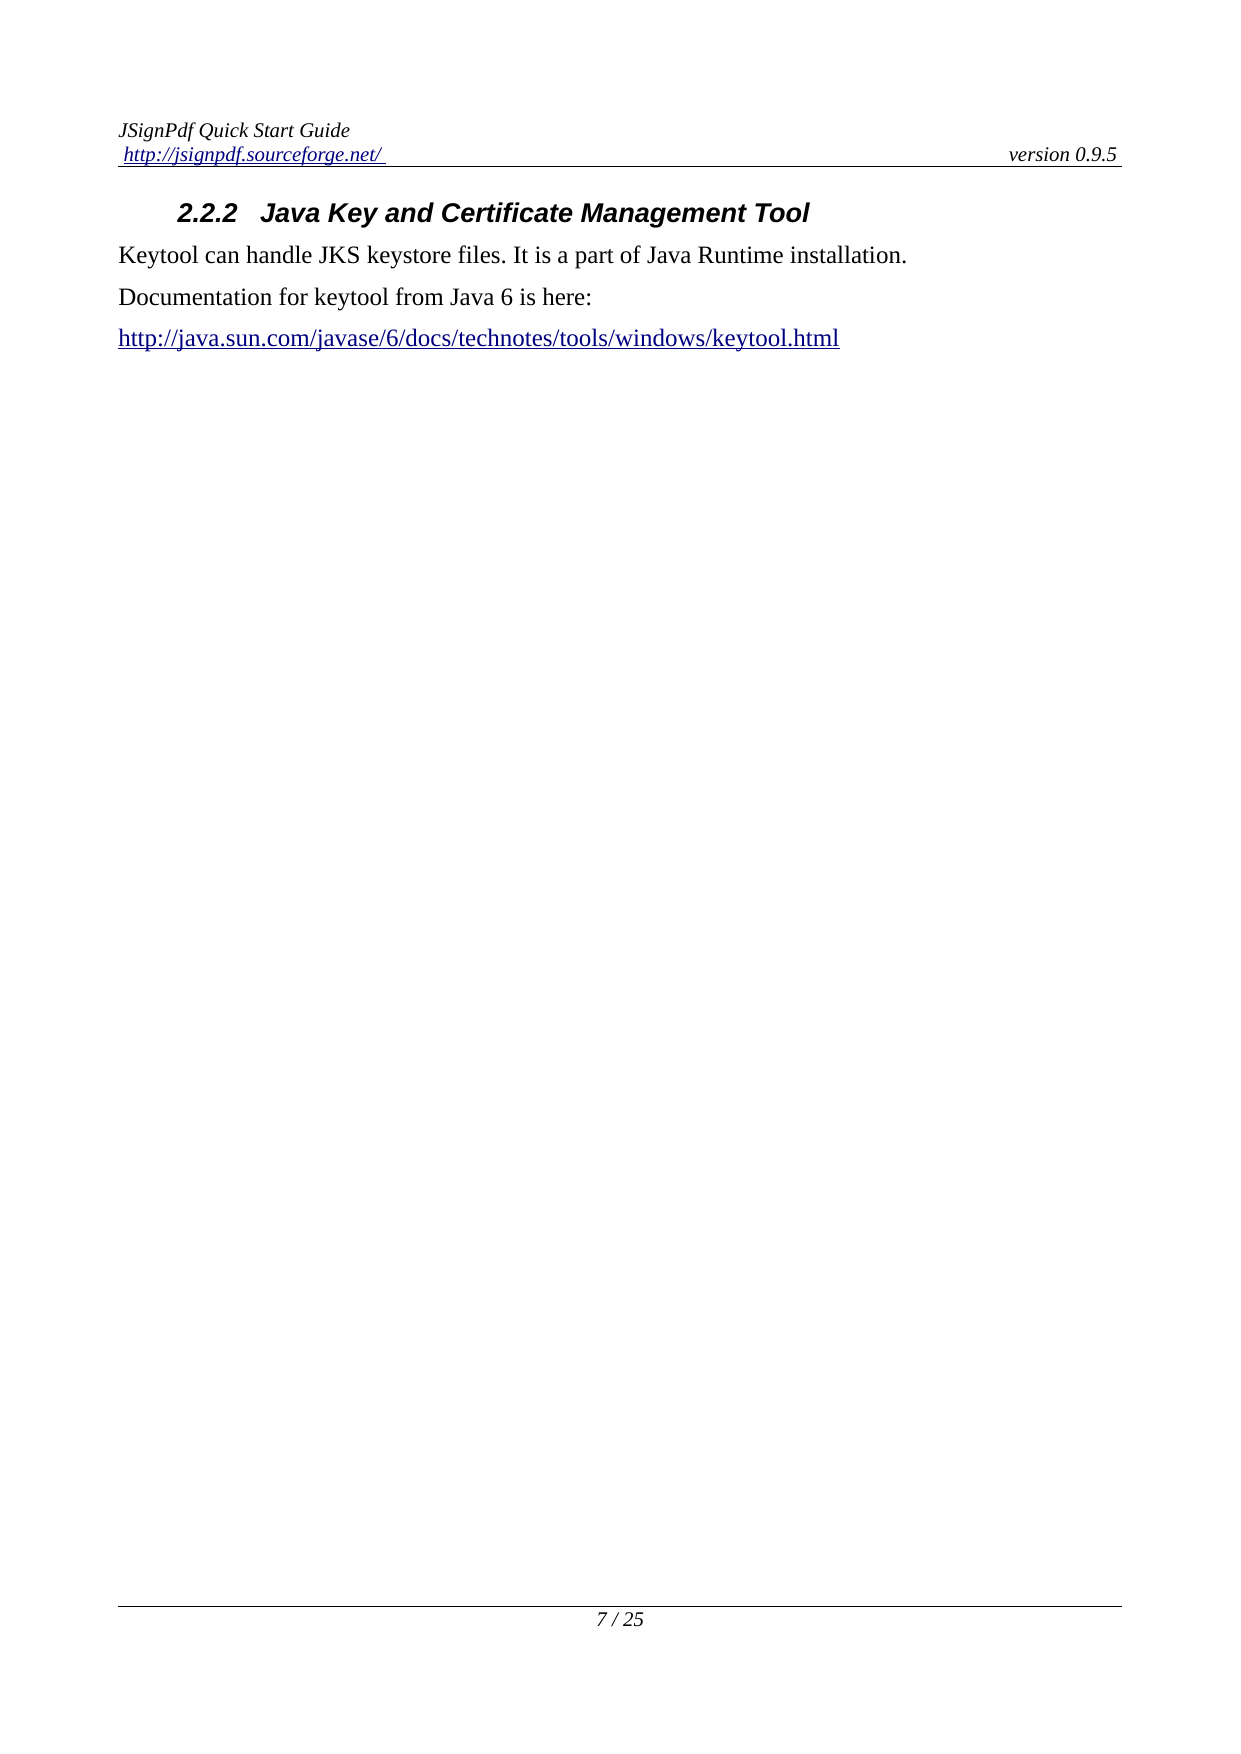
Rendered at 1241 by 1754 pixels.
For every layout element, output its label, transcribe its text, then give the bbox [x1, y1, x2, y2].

text http://java.sun.com/javase/6/docs/technotes/tools/windows/keytool.html [118, 323, 1122, 352]
text Documentation for keytool from Java 6 is here: [118, 282, 1122, 311]
text Keytool can handle JKS keystore files. It is a part of Java Runtime installation. [118, 241, 1122, 269]
subtitle Java Key and Certificate Management Tool [177, 197, 1122, 228]
